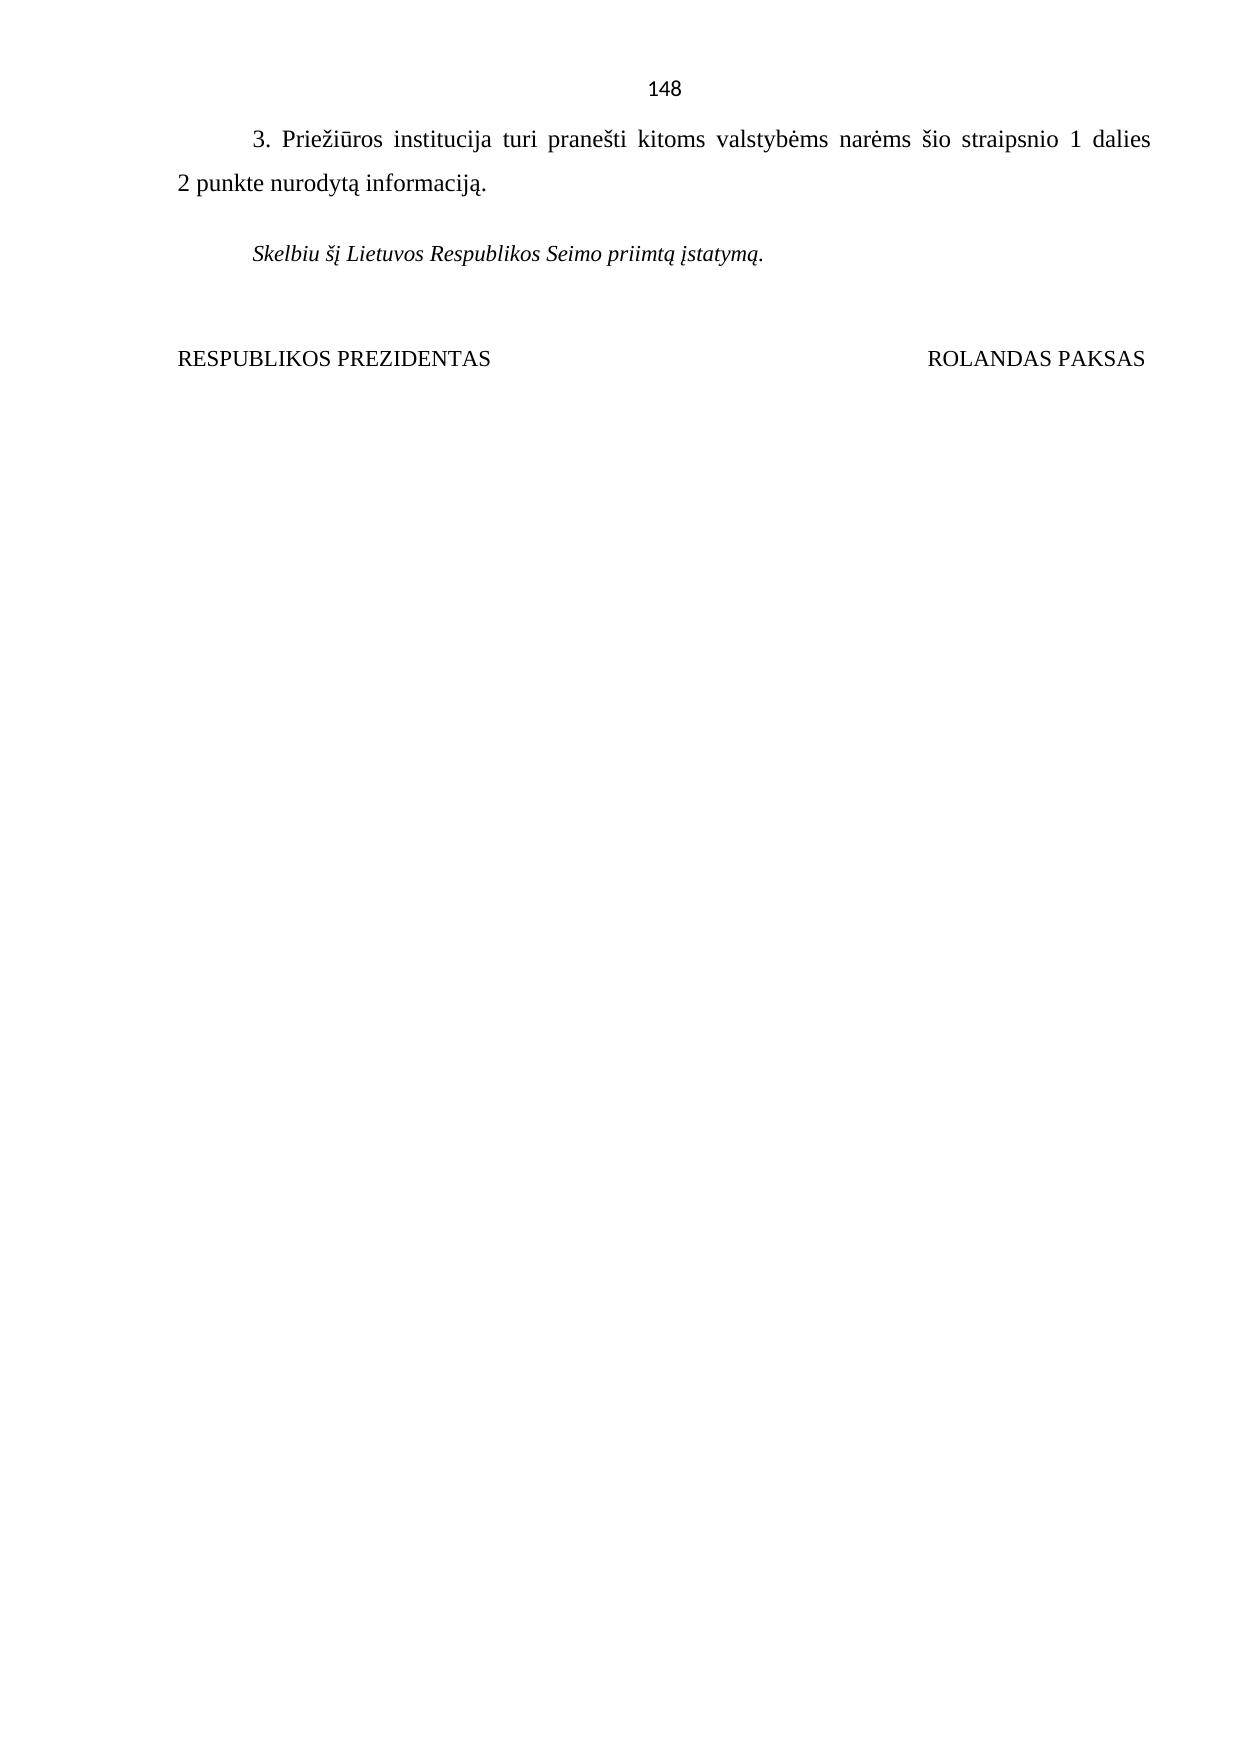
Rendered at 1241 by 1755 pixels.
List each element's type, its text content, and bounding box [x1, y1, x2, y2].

text RESPUBLIKOS PREZIDENTAS ROLANDAS PAKSAS [177, 345, 1152, 371]
text Skelbiu šį Lietuvos Respublikos Seimo priimtą įstatymą. [177, 239, 1152, 266]
text 3. Priežiūros institucija turi pranešti kitoms valstybėms narėms šio straipsnio 1 dalies 2 punkte nurodytą informaciją. [177, 124, 1152, 196]
